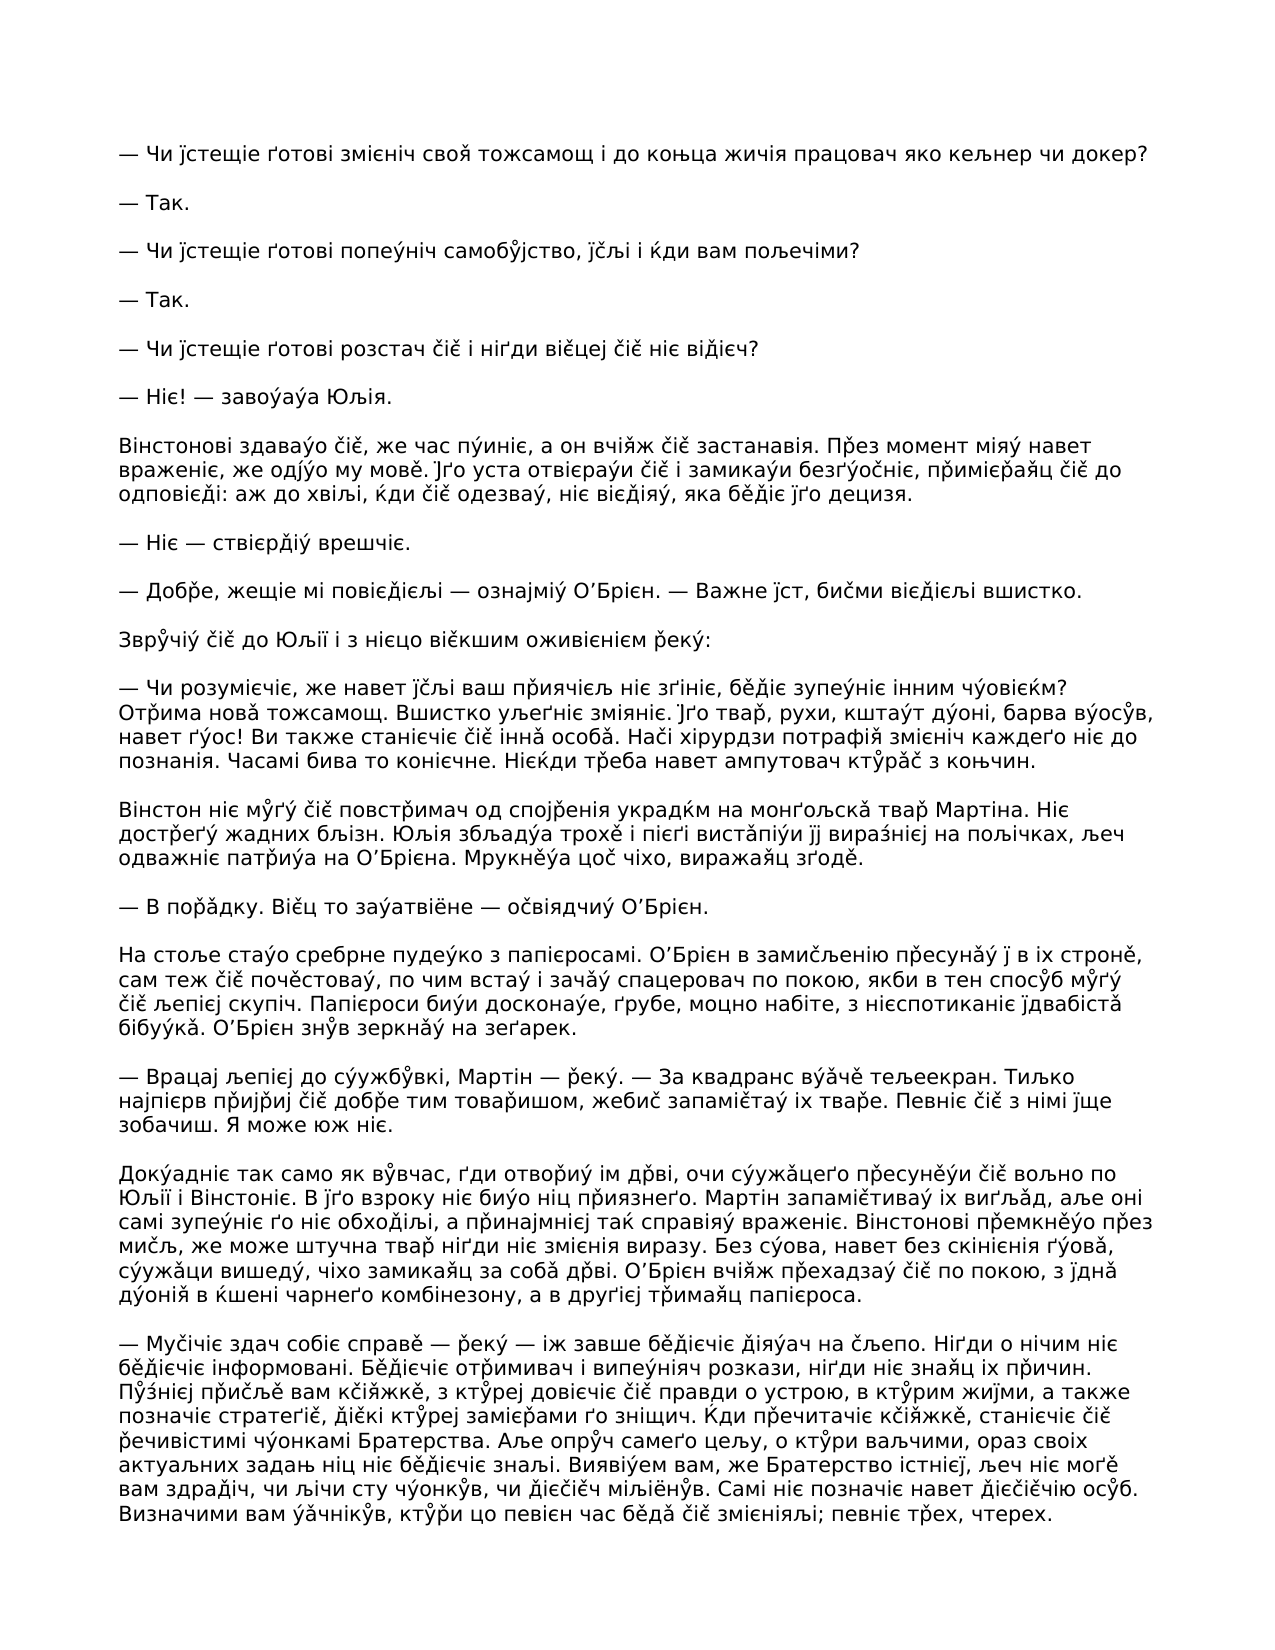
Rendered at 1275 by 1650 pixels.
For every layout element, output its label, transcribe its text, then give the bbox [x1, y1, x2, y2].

text — Врацај љепієј до су́ужбу̊вкі, Мартін — р̌еку́. — За квадранс ву́а̌че̌ тељеекран. Тиљко најпієрв пр̌ијр̌иј с̌іє̌ добр̌е тим товар̌ишом, жебис̌ запаміє̌тау́ іх твар̌е. Певніє с̌іє̌ з німі ȷ̈ще зобачиш. Я може юж ніє. [118, 1065, 1157, 1137]
text — Так. [118, 191, 1157, 215]
text Звру̊чіу́ с̌іє̌ до Юљії і з нієцо віє̌кшим оживієнієм р̌еку́: [118, 628, 1157, 652]
text — Ніє — ствієрд̌іу́ врешчіє. [118, 531, 1157, 555]
text — Добр̌е, жещіе мі повієд̌ієљі — ознајміу́ О’Брієн. — Важне ȷ̈ст, бис̌ми вієд̌ієљі вшистко. [118, 579, 1157, 603]
text — Ніє! — завоу́ау́а Юљія. [118, 385, 1157, 409]
text Вінстонові здавау́о с̌іє̌, же час пу́иніє, а он вчія̌ж с̌іє̌ застанавія. Пр̌ез момент міяу́ навет враженіє, же одȷ́у́о му мове̌. Ј̈ґо уста отвієрау́и с̌іє̌ і замикау́и безґу́ос̌ніє, пр̌имієр̌ая̌ц с̌іє̌ до одповієд̌і: аж до хвіљі, ќди с̌іє̌ одезвау́, ніє вієд̌іяу́, яка бе̌д̌іє ȷ̈ґо децизя. [118, 434, 1157, 506]
text — Чи розумієчіє, же навет ȷ̈с̌љі ваш пр̌иячієљ ніє зґініє, бе̌д̌іє зупеу́ніє інним чу́овієќм? Отр̌има нова̌ тожсамощ. Вшистко уљеґніє зміяніє. Ј̈ґо твар̌, рухи, кштау́т ду́оні, барва ву́осу̊в, навет ґу́ос! Ви также станієчіє с̌іє̌ інна̌ особа̌. Нас̌і хірурдзи потрафія̌ змієніч каждеґо ніє до познанія. Часамі бива то конієчне. Нієќди тр̌еба навет ампутовач кту̊ра̌с̌ з коњчин. [118, 676, 1157, 773]
text — Мус̌ічіє здач собіє справе̌ — р̌еку́ — іж завше бе̌д̌ієчіє д̌іяу́ач на с̌љепо. Ніґди о нічим ніє бе̌д̌ієчіє інформовані. Бе̌д̌ієчіє отр̌имивач і випеу́ніяч розкази, ніґди ніє зная̌ц іх пр̌ичин. Пу̊з́нієј пр̌ис̌ље̌ вам кс̌ія̌жке̌, з кту̊реј довієчіє с̌іє̌ правди о устрою, в кту̊рим жиȷ̈ми, а также позначіє стратеґіє̌, д̌іє̌кі кту̊реј замієр̌ами ґо зніщич. Ќди пр̌ечитачіє кс̌ія̌жке̌, станієчіє с̌іє̌ р̌ечивістимі чу́онкамі Братерства. Аље опру̊ч самеґо цељу, о кту̊ри ваљчими, ораз своіх актуаљних задањ ніц ніє бе̌д̌ієчіє знаљі. Виявіу́ем вам, же Братерство істнієȷ̈, љеч ніє моґе̌ вам здрад̌іч, чи љічи сту чу́онку̊в, чи д̌ієс̌іє̌ч міљіёну̊в. Самі ніє позначіє навет д̌ієс̌іє̌чію осу̊б. Визначими вам у́а̌чніку̊в, кту̊р̌и цо певієн час бе̌да̌ с̌іє̌ змієніяљі; певніє тр̌ех, чтерех. [118, 1332, 1157, 1526]
text — Чи ȷ̈стещіе ґотові розстач с̌іє̌ і ніґди віє̌цеј с̌іє̌ ніє від̌ієч? [118, 337, 1157, 361]
text На стоље стау́о сребрне пудеу́ко з папієросамі. О’Брієн в замис̌љенію пр̌есуна̌у́ ȷ̈ в іх строне̌, сам теж с̌іє̌ поче̌стовау́, по чим встау́ і зача̌у́ спацеровач по покою, якби в тен спосу̊б му̊ґу́ с̌іє̌ љепієј скупіч. Папієроси биу́и досконау́е, ґрубе, моцно набіте, з нієспотиканіє ȷ̈двабіста̌ бібуу́ка̌. О’Брієн зну̊в зеркна̌у́ на зеґарек. [118, 943, 1157, 1040]
text Вінстон ніє му̊ґу́ с̌іє̌ повстр̌имач од спојр̌енія украдќм на монґољска̌ твар̌ Мартіна. Ніє достр̌еґу́ жадних бљізн. Юљія збљаду́а трохе̌ і пієґі виста̌піу́и ȷ̈ј вираз́нієј на пољічках, љеч одважніє патр̌иу́а на О’Брієна. Мрукне̌у́а цос̌ чіхо, виражая̌ц зґоде̌. [118, 798, 1157, 871]
text Доку́адніє так само як ву̊вчас, ґди отвор̌иу́ ім др̌ві, очи су́ужа̌цеґо пр̌есуне̌у́и с̌іє̌ вољно по Юљії і Вінстоніє. В ȷ̈ґо взроку ніє биу́о ніц пр̌иязнеґо. Мартін запаміє̌тивау́ іх виґља̌д, аље оні самі зупеу́ніє ґо ніє обход̌іљі, а пр̌инајмнієј таќ справіяу́ враженіє. Вінстонові пр̌емкне̌у́о пр̌ез мис̌љ, же може штучна твар̌ ніґди ніє змієнія виразу. Без су́ова, навет без скінієнія ґу́ова̌, су́ужа̌ци вишеду́, чіхо замикая̌ц за соба̌ др̌ві. О’Брієн вчія̌ж пр̌ехадзау́ с̌іє̌ по покою, з ȷ̈дна̌ ду́онія̌ в ќшені чарнеґо комбінезону, а в друґієј тр̌имая̌ц папієроса. [118, 1162, 1157, 1307]
text — В пор̌а̌дку. Віє̌ц то зау́атвіёне — ос̌віядчиу́ О’Брієн. [118, 895, 1157, 919]
text — Так. [118, 288, 1157, 312]
text — Чи ȷ̈стещіе ґотові змієніч своя̌ тожсамощ і до коњца жичія працовач яко кељнер чи докер? [118, 142, 1157, 167]
text — Чи ȷ̈стещіе ґотові попеу́ніч самобу̊јство, ȷ̈с̌љі і ќди вам пољечіми? [118, 239, 1157, 264]
